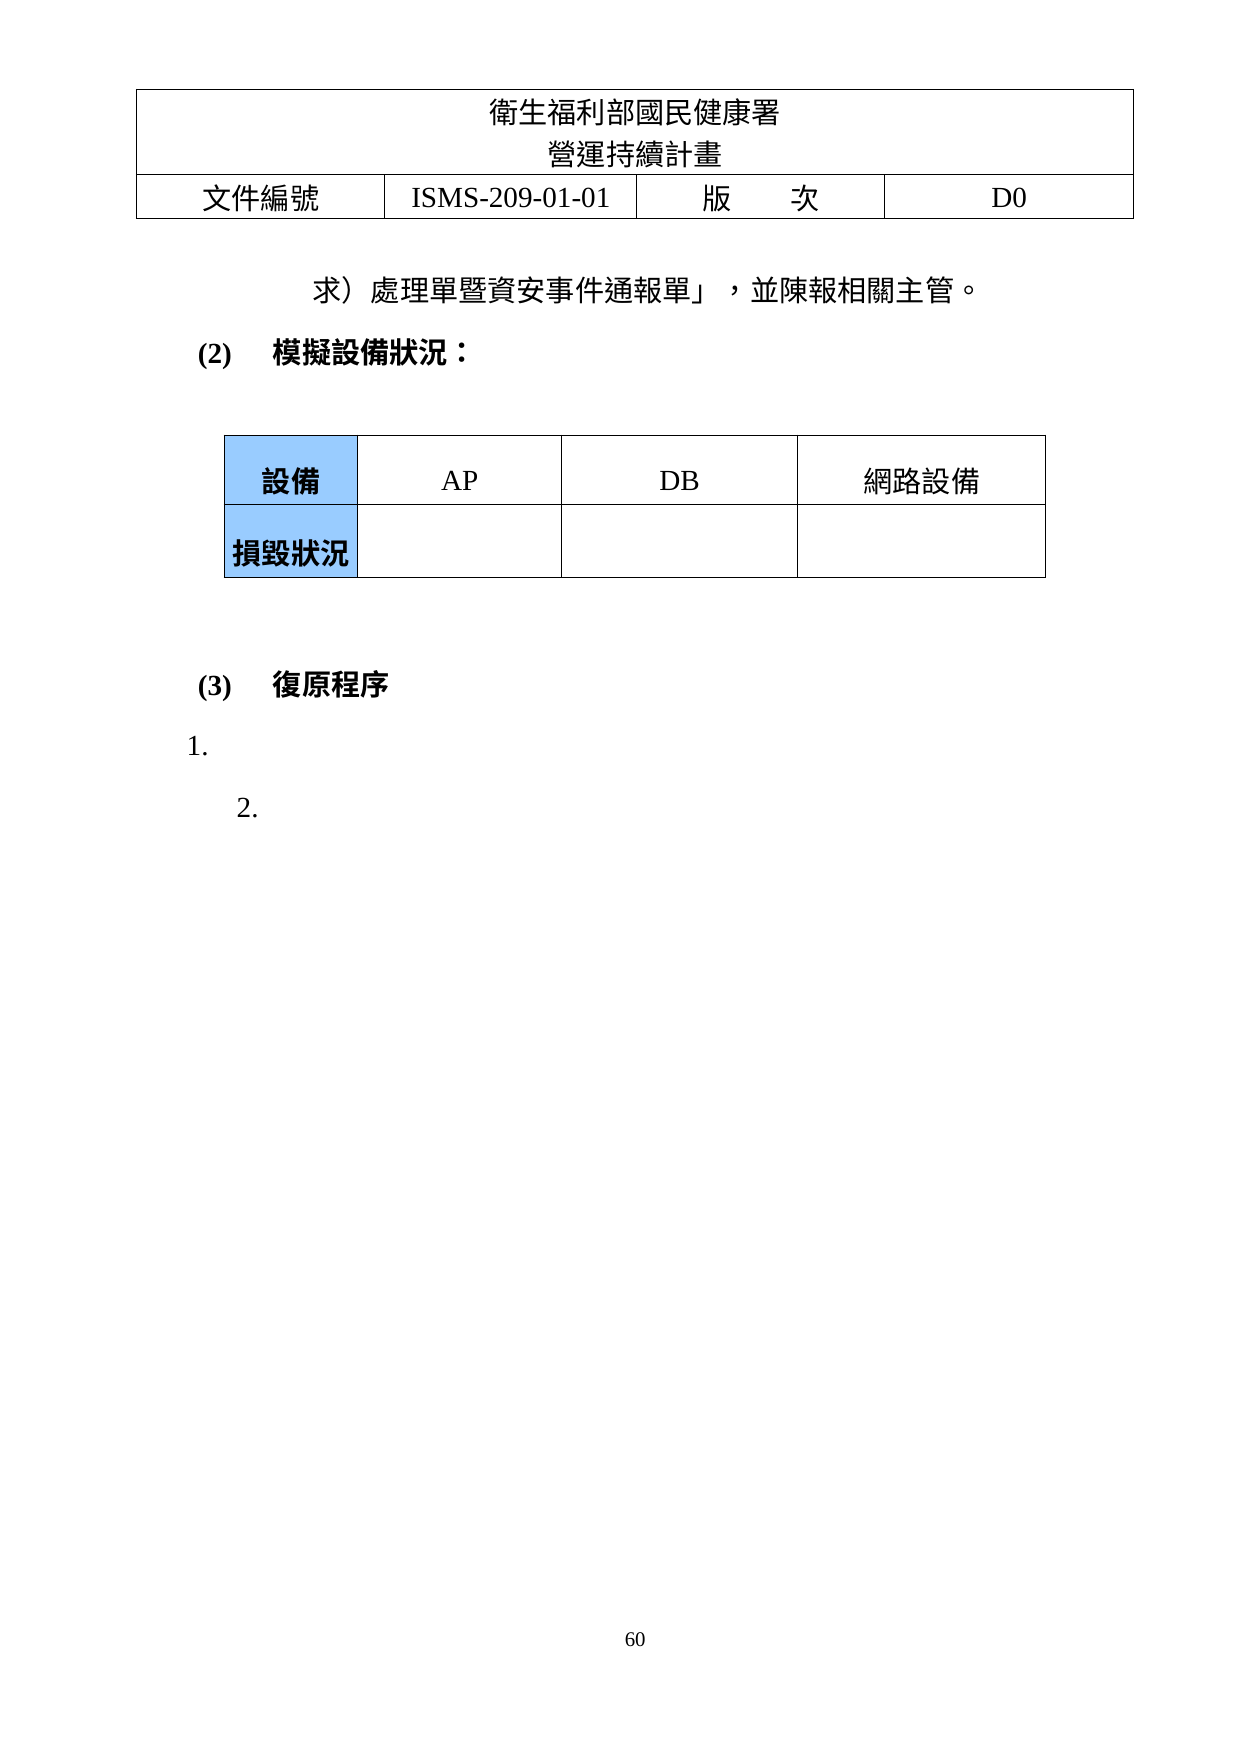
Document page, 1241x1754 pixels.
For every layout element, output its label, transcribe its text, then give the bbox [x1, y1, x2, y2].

table_header AP [358, 436, 561, 504]
table_cell [358, 505, 561, 577]
table_cell [798, 505, 1045, 577]
text 求）處理單暨資安事件通報單」，並陳報相關主管。 [219, 247, 1122, 309]
table_cell [562, 505, 797, 577]
table_cell 損毀狀況 [225, 505, 357, 577]
table_header 網路設備 [798, 436, 1045, 504]
table_header DB [562, 436, 797, 504]
list 復原程序 [198, 641, 1122, 703]
list 模擬設備狀況： [198, 309, 1122, 372]
table_header 設備 [225, 436, 357, 504]
